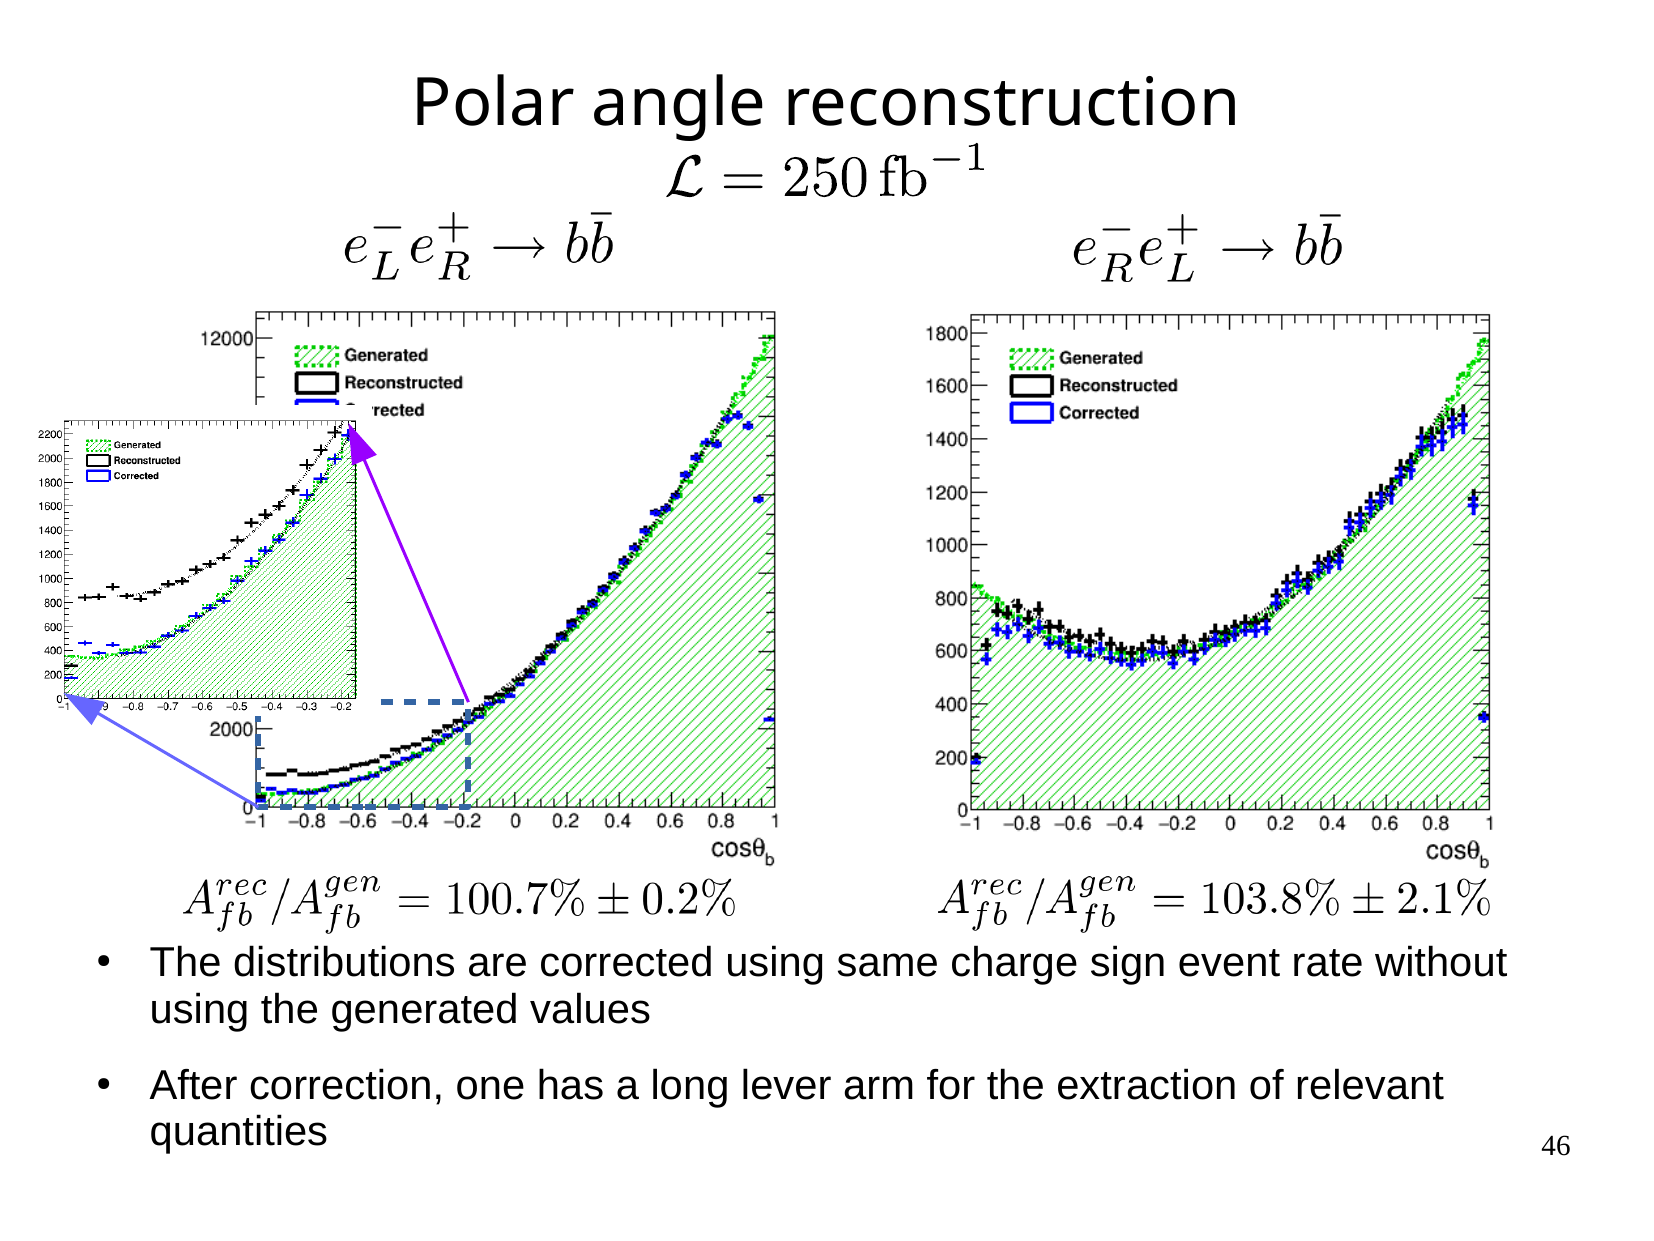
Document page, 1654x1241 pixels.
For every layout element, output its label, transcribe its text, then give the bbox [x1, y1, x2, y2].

picture [916, 288, 1519, 870]
title Polar angle reconstruction [82, 49, 1571, 151]
picture [182, 876, 735, 934]
list The distributions are corrected using same charge sign event rate without using the generated values After correction, one has a long lever arm for the extraction of relevant quantities [78, 939, 1571, 1234]
text_box [664, 142, 988, 198]
picture [33, 285, 804, 868]
picture [937, 876, 1490, 933]
picture [344, 212, 613, 281]
picture [1073, 214, 1342, 282]
